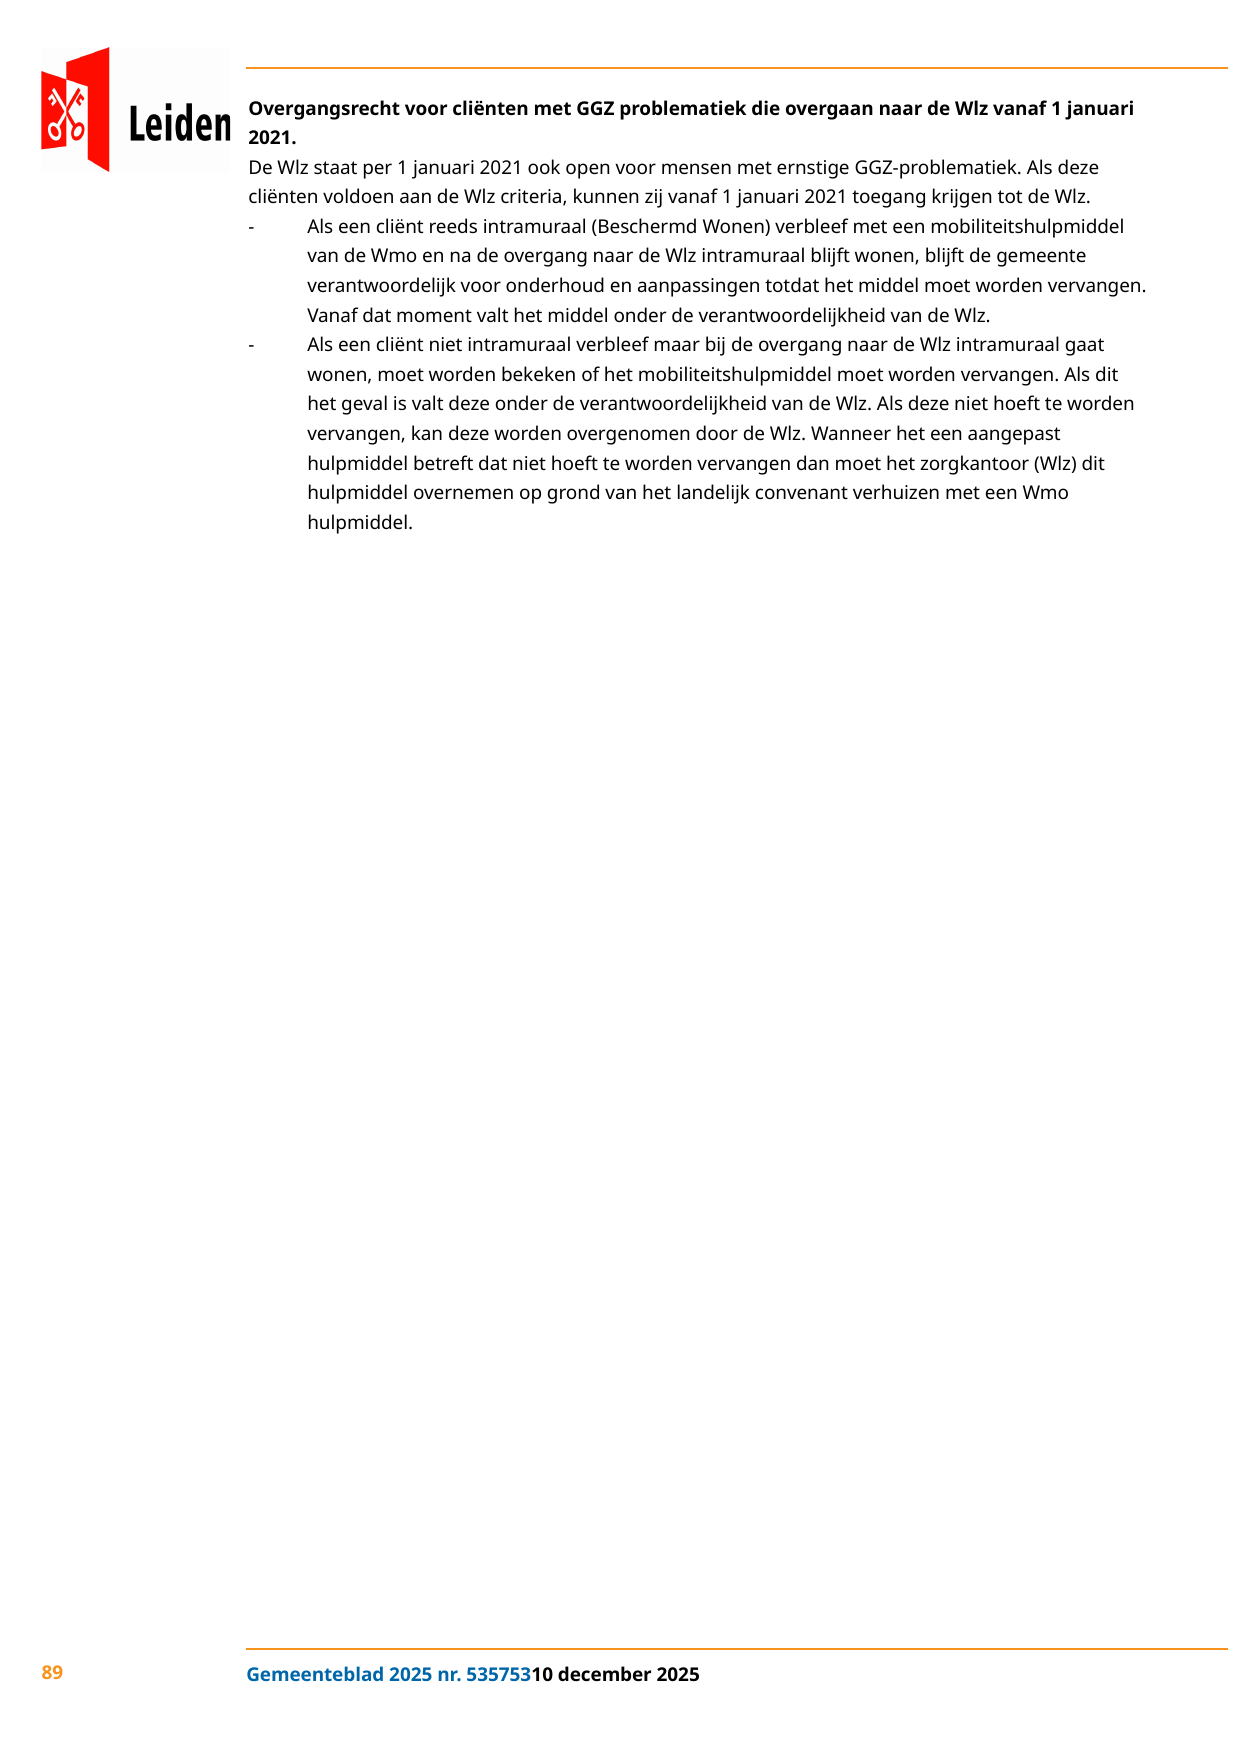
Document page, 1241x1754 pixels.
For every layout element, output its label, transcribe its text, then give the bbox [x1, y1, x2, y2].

picture [41, 47, 231, 172]
list Als een cliënt reeds intramuraal (Beschermd Wonen) verbleef met een mobiliteitshulpmiddel van de Wmo en na de overgang naar de Wlz intramuraal blijft wonen, blijft de gemeente verantwoordelijk voor onderhoud en aanpassingen totdat het middel moet worden vervangen. Vanaf dat moment valt het middel onder de verantwoordelijkheid van de Wlz. [248, 213, 1152, 328]
text Overgangsrecht voor cliënten met GGZ problematiek die overgaan naar de Wlz vanaf 1 januari 2021. [248, 95, 1152, 150]
list Als een cliënt niet intramuraal verbleef maar bij de overgang naar de Wlz intramuraal gaat wonen, moet worden bekeken of het mobiliteitshulpmiddel moet worden vervangen. Als dit het geval is valt deze onder de verantwoordelijkheid van de Wlz. Als deze niet hoeft te worden vervangen, kan deze worden overgenomen door de Wlz. Wanneer het een aangepast hulpmiddel betreft dat niet hoeft te worden vervangen dan moet het zorgkantoor (Wlz) dit hulpmiddel overnemen op grond van het landelijk convenant verhuizen met een Wmo hulpmiddel. [248, 331, 1152, 535]
text De Wlz staat per 1 januari 2021 ook open voor mensen met ernstige GGZ-problematiek. Als deze cliënten voldoen aan de Wlz criteria, kunnen zij vanaf 1 januari 2021 toegang krijgen tot de Wlz. [248, 154, 1152, 209]
